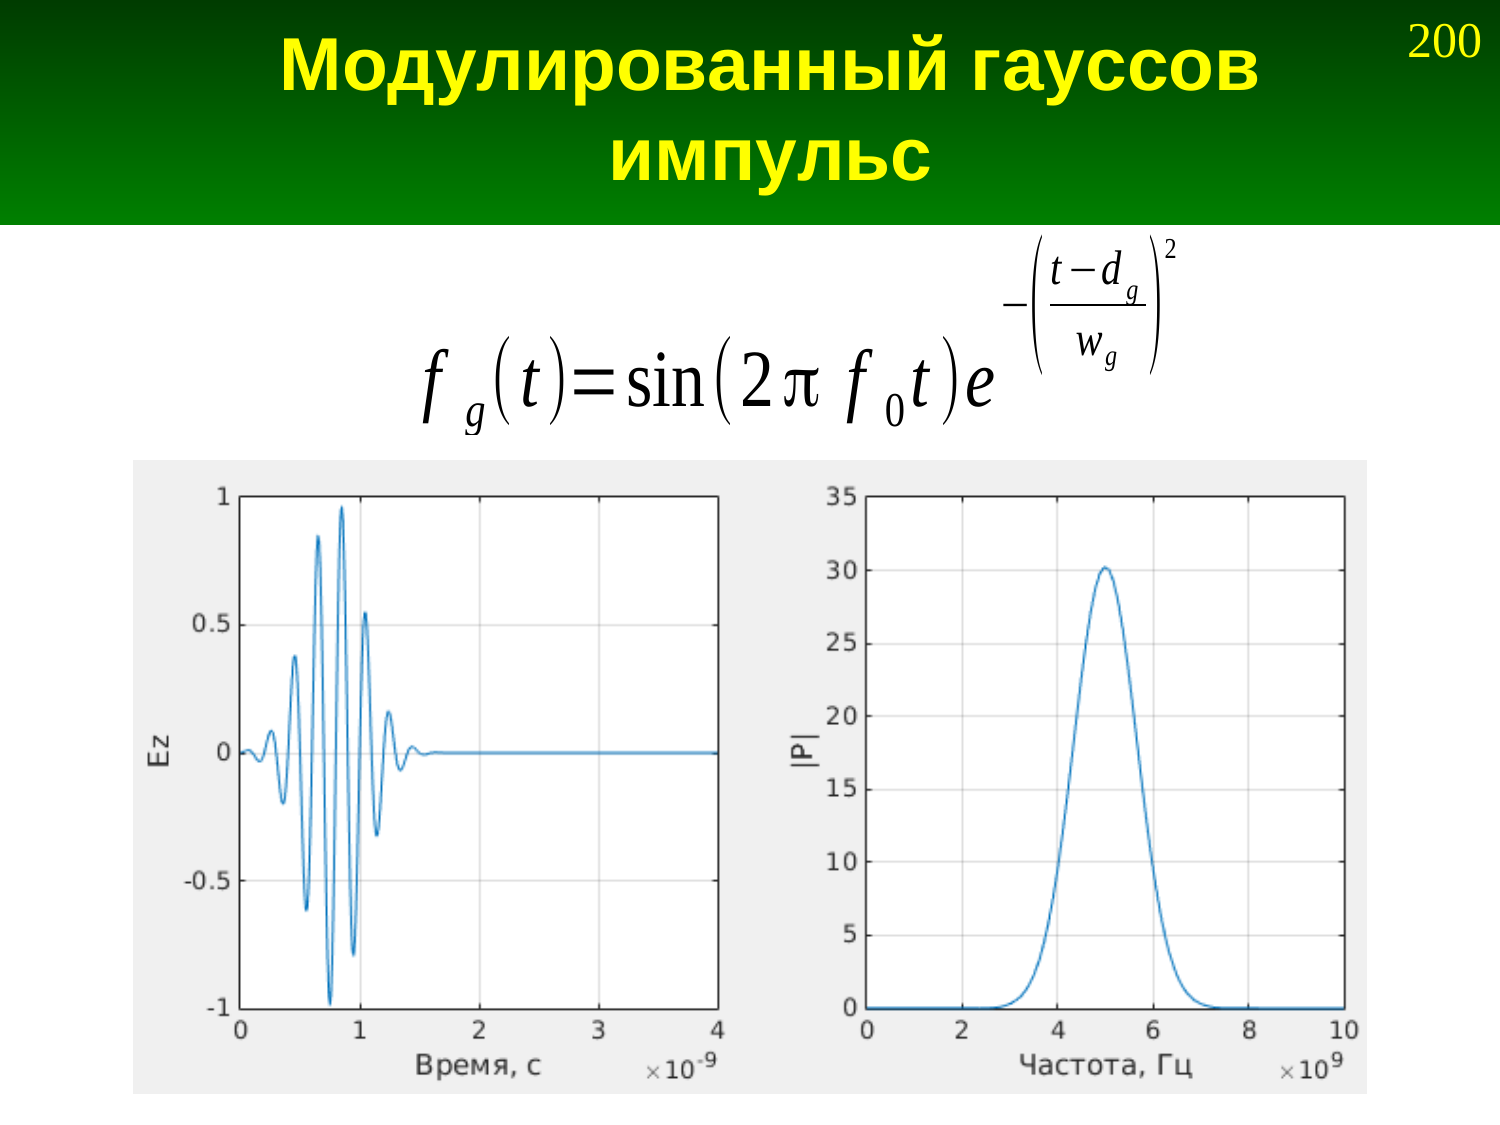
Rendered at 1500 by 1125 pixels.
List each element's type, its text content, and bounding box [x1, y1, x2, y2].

chart [393, 233, 1193, 435]
title Модулированный гауссов импульс [100, 7, 1441, 204]
picture [133, 460, 1367, 1094]
